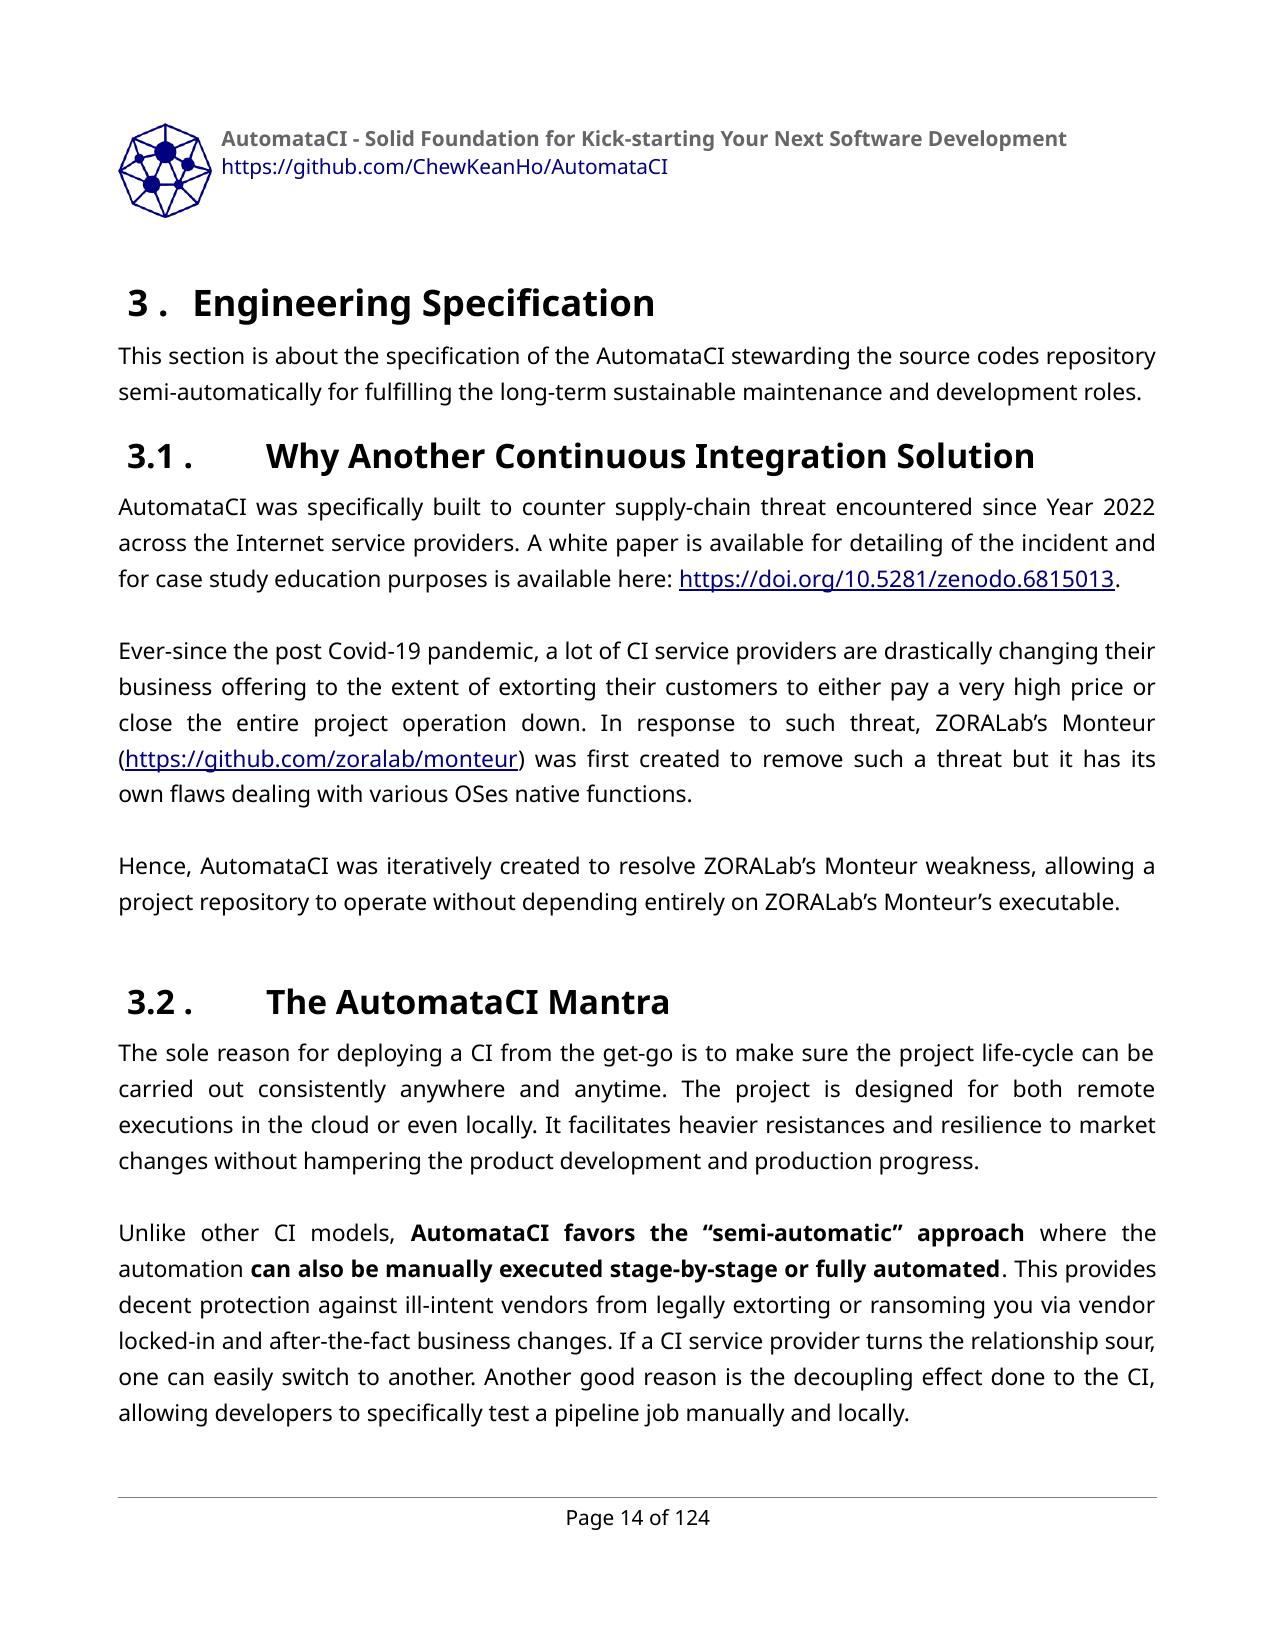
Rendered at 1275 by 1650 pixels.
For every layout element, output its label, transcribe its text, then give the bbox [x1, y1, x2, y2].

text This section is about the specification of the AutomataCI stewarding the source codes repository semi-automatically for fulfilling the long-term sustainable maintenance and development roles. [118, 340, 1157, 407]
subtitle Engineering Specification [118, 278, 1157, 327]
subtitle The AutomataCI Mantra [118, 979, 1157, 1025]
subtitle Why Another Continuous Integration Solution [118, 433, 1157, 478]
text AutomataCI was specifically built to counter supply-chain threat encountered since Year 2022 across the Internet service providers. A white paper is available for detailing of the incident and for case study education purposes is available here: https://doi.org/10.5281/zenodo.6815013. [118, 491, 1157, 594]
text Unlike other CI models, AutomataCI favors the “semi-automatic” approach where the automation can also be manually executed stage-by-stage or fully automated. This provides decent protection against ill-intent vendors from legally extorting or ransoming you via vendor locked-in and after-the-fact business changes. If a CI service provider turns the relationship sour, one can easily switch to another. Another good reason is the decoupling effect done to the CI, allowing developers to specifically test a pipeline job manually and locally. [118, 1217, 1157, 1428]
text Ever-since the post Covid-19 pandemic, a lot of CI service providers are drastically changing their business offering to the extent of extorting their customers to either pay a very high price or close the entire project operation down. In response to such threat, ZORALab’s Monteur (https://github.com/zoralab/monteur) was first created to remove such a threat but it has its own flaws dealing with various OSes native functions. [118, 635, 1157, 810]
text Hence, AutomataCI was iteratively created to resolve ZORALab’s Monteur weakness, allowing a project repository to operate without depending entirely on ZORALab’s Monteur’s executable. [118, 850, 1157, 917]
picture [118, 123, 212, 218]
text The sole reason for deploying a CI from the get-go is to make sure the project life-cycle can be carried out consistently anywhere and anytime. The project is designed for both remote executions in the cloud or even locally. It facilitates heavier resistances and resilience to market changes without hampering the product development and production progress. [118, 1037, 1157, 1176]
